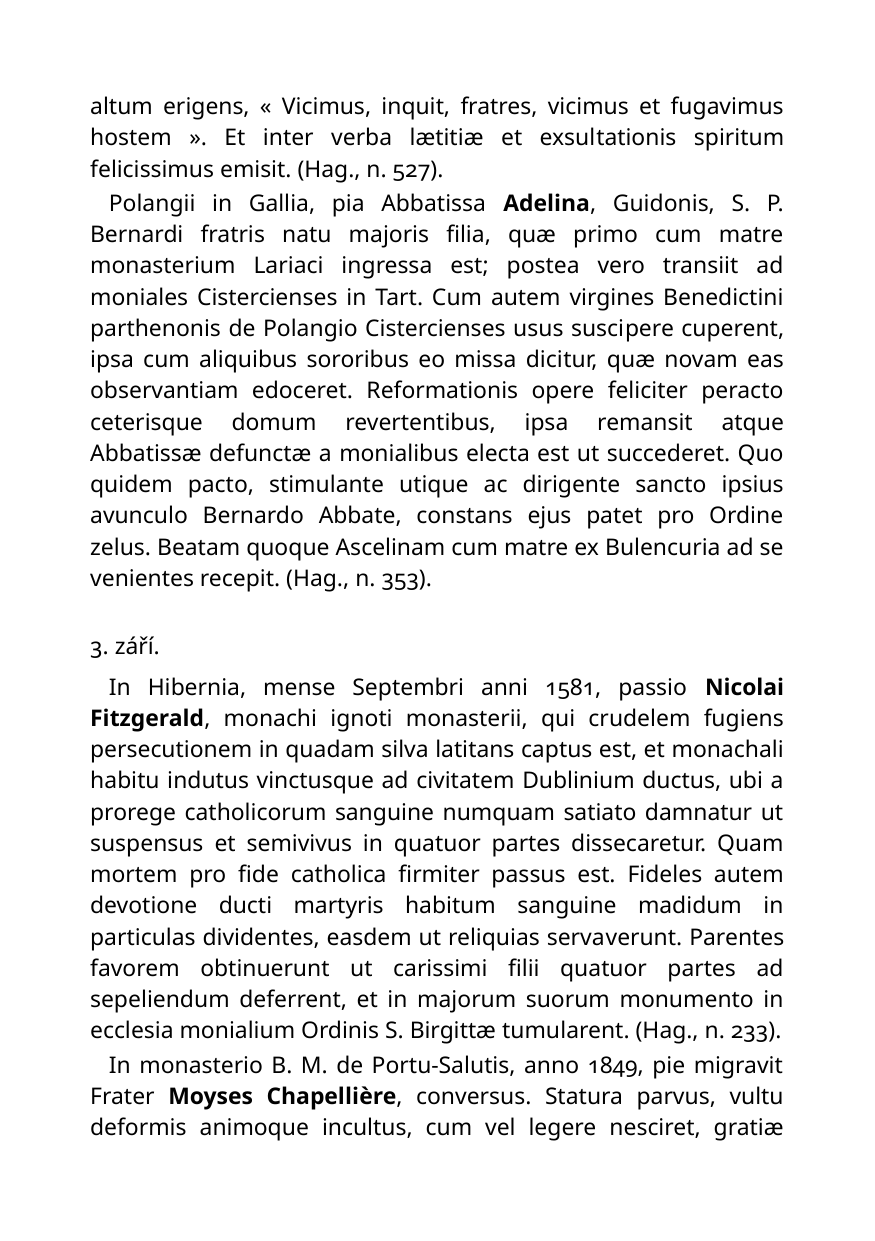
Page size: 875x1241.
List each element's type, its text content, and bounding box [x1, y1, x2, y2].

text In Hibernia, mense Septembri anni 1581, passio Nicolai Fitzgerald, monachi ignoti monasterii, qui crudelem fugiens persecutionem in quadam silva latitans captus est, et monachali habitu indutus vinctusque ad civitatem Dublinium ductus, ubi a prorege catholicorum sanguine numquam satiato damnatur ut suspensus et semivivus in quatuor partes dissecaretur. Quam mortem pro fide catholica firmiter passus est. Fideles autem devotione ducti martyris habitum sanguine madidum in particulas dividentes, easdem ut reliquias serva­verunt. Parentes favorem obtinuerunt ut carissimi filii quatuor partes ad sepeliendum deferrent, et in majorum suorum monumento in ecclesia monialium Ordinis S. Birgittæ tumu­larent. (Hag., n. 233). [90, 671, 784, 1046]
text In monasterio B. M. de Portu-Salutis, anno 1849, pie migravit Frater Moyses Chapellière, conversus. Statura parvus, vultu deformis animoque incultus, cum vel legere nesciret, gratiæ [90, 1048, 784, 1142]
text Polangii in Gallia, pia Abbatissa Adelina, Guidonis, S. P. Bernardi fratris natu majoris filia, quæ primo cum matre monasterium Lariaci ingressa est; postea vero transiit ad moniales Cistercienses in Tart. Cum autem virgines Benedictini parthenonis de Polangio Cistercienses usus susci­pere cuperent, ipsa cum aliquibus sororibus eo missa dici­tur, quæ novam eas observantiam edoceret. Reformationis opere feliciter peracto ceterisque domum revertentibus, ipsa remansit atque Abbatissæ defunctæ a monialibus electa est ut succederet. Quo quidem pacto, stimulante utique ac dirigente sancto ipsius avunculo Bernardo Abbate, constans ejus patet pro Ordine zelus. Beatam quoque Ascelinam cum matre ex Bulencuria ad se venientes recepit. (Hag., n. 353). [90, 187, 784, 593]
text altum erigens, « Vicimus, inquit, fratres, vicimus et fugavimus hostem ». Et inter verba lætitiæ et exsul­tationis spiritum felicissimus emisit. (Hag., n. 527). [90, 90, 784, 184]
text 3. září. [90, 630, 784, 662]
